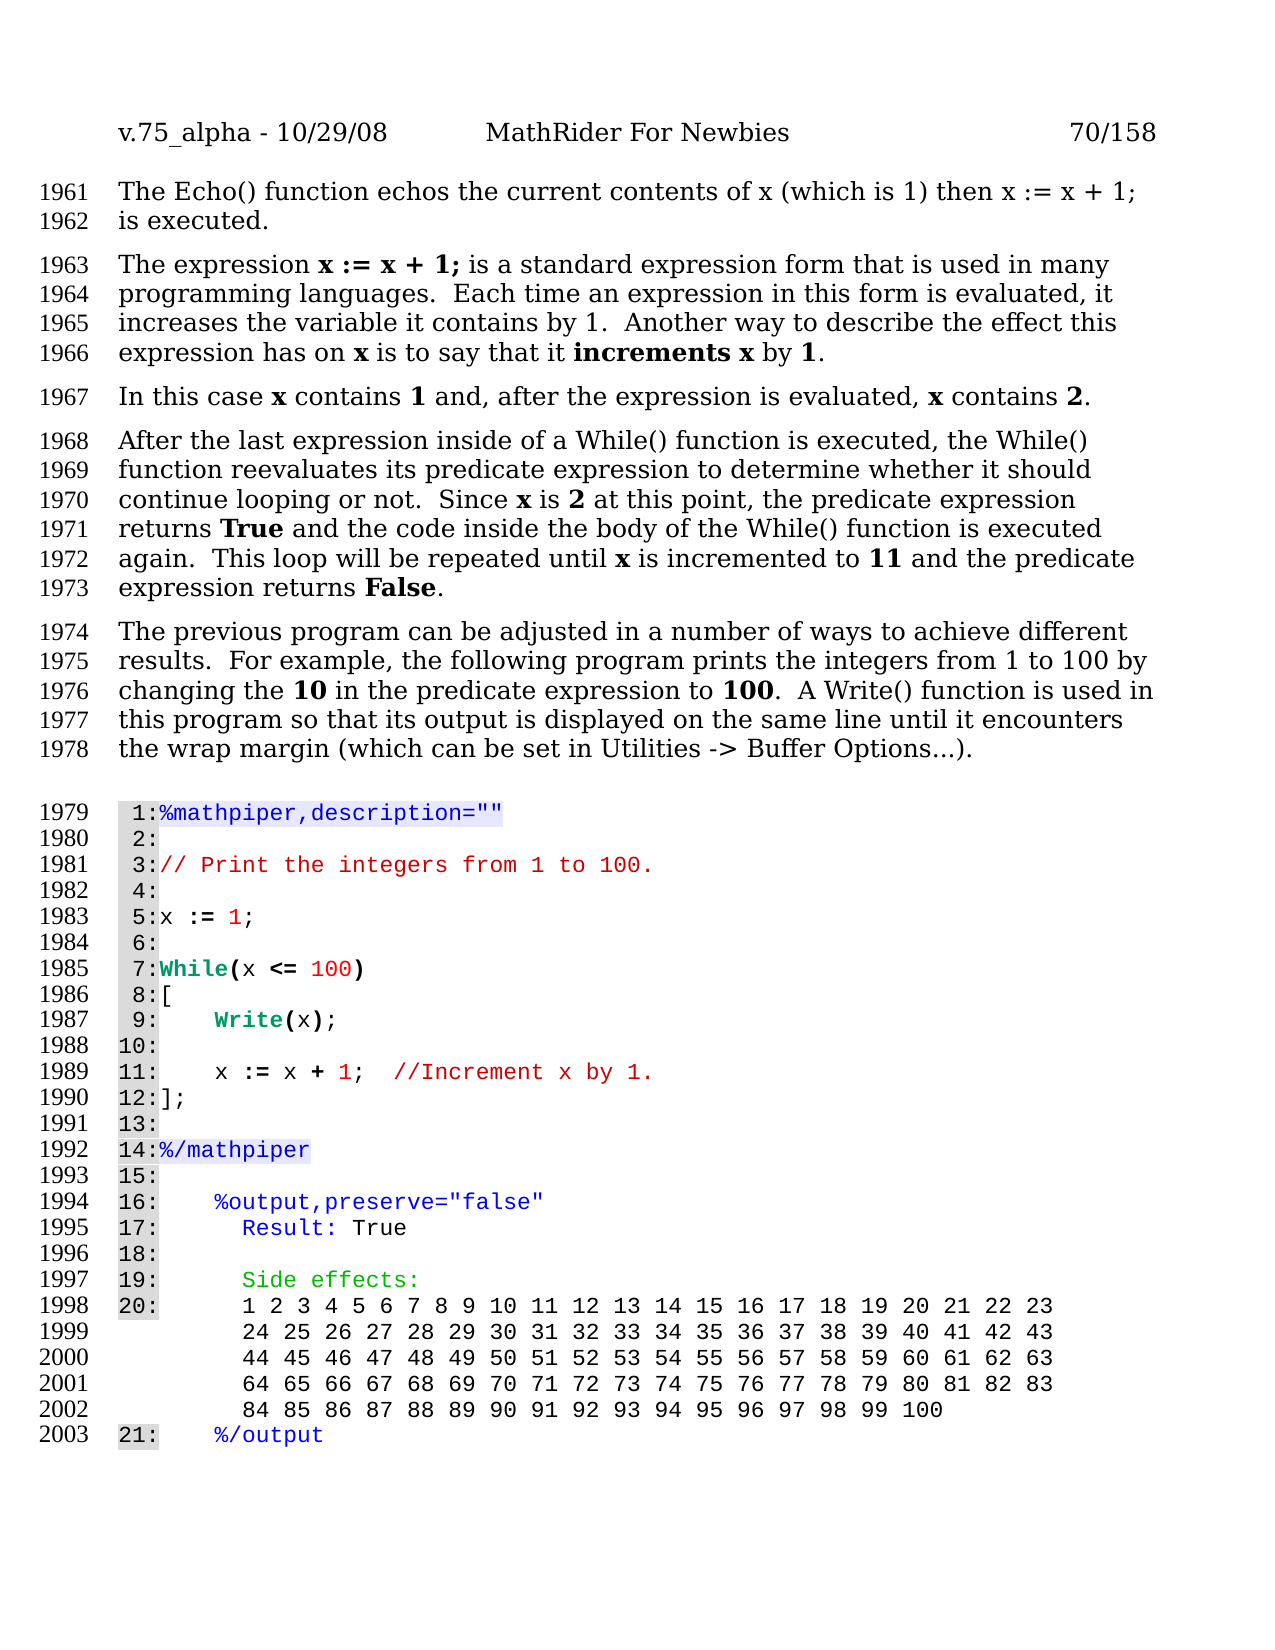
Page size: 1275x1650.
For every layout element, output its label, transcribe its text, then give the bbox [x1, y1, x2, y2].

text 16: %output,preserve="false" [118, 1190, 1157, 1216]
text 7:While(x <= 100) [118, 957, 1157, 983]
text 84 85 86 87 88 89 90 91 92 93 94 95 96 97 98 99 100 [118, 1398, 1157, 1424]
text The expression x := x + 1; is a standard expression form that is used in many programming languages. Each time an expression in this form is evaluated, it increases the variable it contains by 1. Another way to describe the effect this expression has on x is to say that it increments x by 1. [118, 250, 1157, 367]
text 1:%mathpiper,description="" [118, 801, 1157, 827]
text 2: [118, 827, 1157, 853]
text 10: [118, 1035, 1157, 1061]
text 17: Result: True [118, 1216, 1157, 1242]
text 15: [118, 1164, 1157, 1190]
text 14:%/mathpiper [118, 1138, 1157, 1164]
text 6: [118, 931, 1157, 957]
text 12:]; [118, 1087, 1157, 1113]
text 44 45 46 47 48 49 50 51 52 53 54 55 56 57 58 59 60 61 62 63 [118, 1346, 1157, 1372]
text 4: [118, 879, 1157, 905]
text 13: [118, 1113, 1157, 1138]
text 19: Side effects: [118, 1268, 1157, 1294]
text The Echo() function echos the current contents of x (which is 1) then x := x + 1; is executed. [118, 177, 1157, 235]
text 24 25 26 27 28 29 30 31 32 33 34 35 36 37 38 39 40 41 42 43 [118, 1320, 1157, 1346]
text 64 65 66 67 68 69 70 71 72 73 74 75 76 77 78 79 80 81 82 83 [118, 1372, 1157, 1398]
text 5:x := 1; [118, 905, 1157, 931]
text 21: %/output [118, 1424, 1157, 1450]
text 20: 1 2 3 4 5 6 7 8 9 10 11 12 13 14 15 16 17 18 19 20 21 22 23 [118, 1294, 1157, 1320]
text The previous program can be adjusted in a number of ways to achieve different results. For example, the following program prints the integers from 1 to 100 by changing the 10 in the predicate expression to 100. A Write() function is used in this program so that its output is displayed on the same line until it encounters the wrap margin (which can be set in Utilities -> Buffer Options...). [118, 617, 1157, 763]
text 8:[ [118, 983, 1157, 1009]
text In this case x contains 1 and, after the expression is evaluated, x contains 2. [118, 382, 1157, 412]
text After the last expression inside of a While() function is executed, the While() function reevaluates its predicate expression to determine whether it should continue looping or not. Since x is 2 at this point, the predicate expression returns True and the code inside the body of the While() function is executed again. This loop will be repeated until x is incremented to 11 and the predicate expression returns False. [118, 427, 1157, 602]
text 3:// Print the integers from 1 to 100. [118, 853, 1157, 879]
text 11: x := x + 1; //Increment x by 1. [118, 1061, 1157, 1087]
text 9: Write(x); [118, 1009, 1157, 1035]
text 18: [118, 1242, 1157, 1268]
